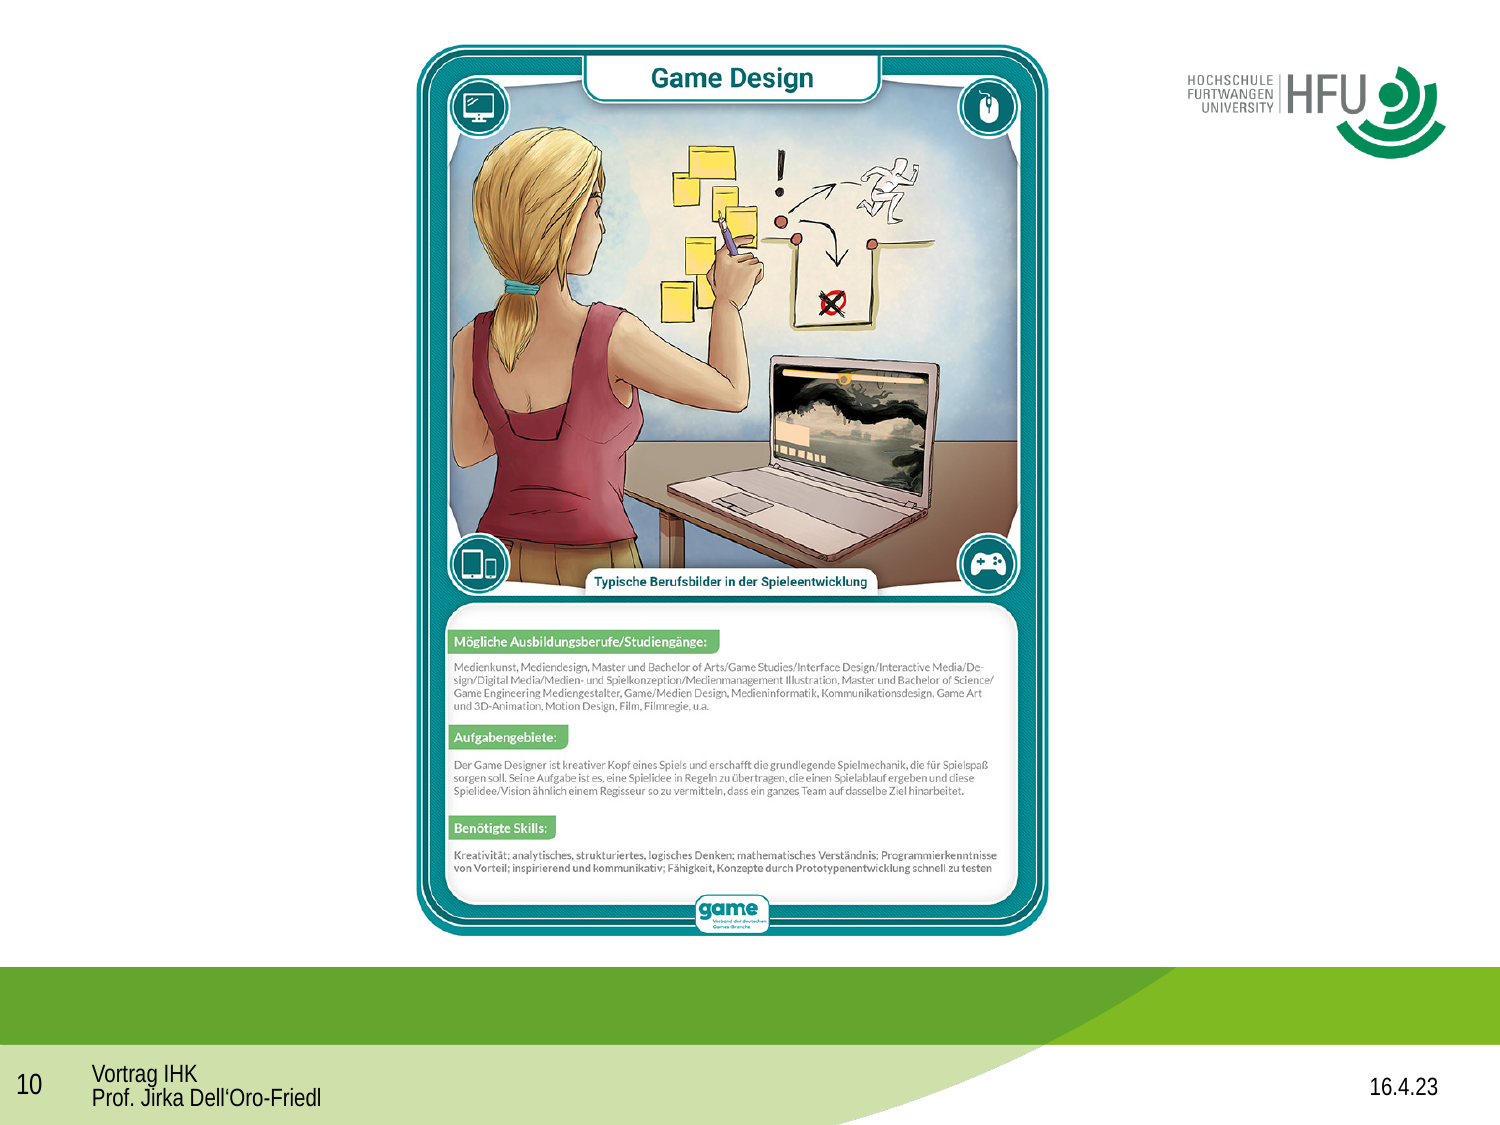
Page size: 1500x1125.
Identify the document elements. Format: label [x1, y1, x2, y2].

picture [1166, 53, 1454, 164]
picture [0, 967, 1500, 1125]
picture [411, 37, 1053, 942]
